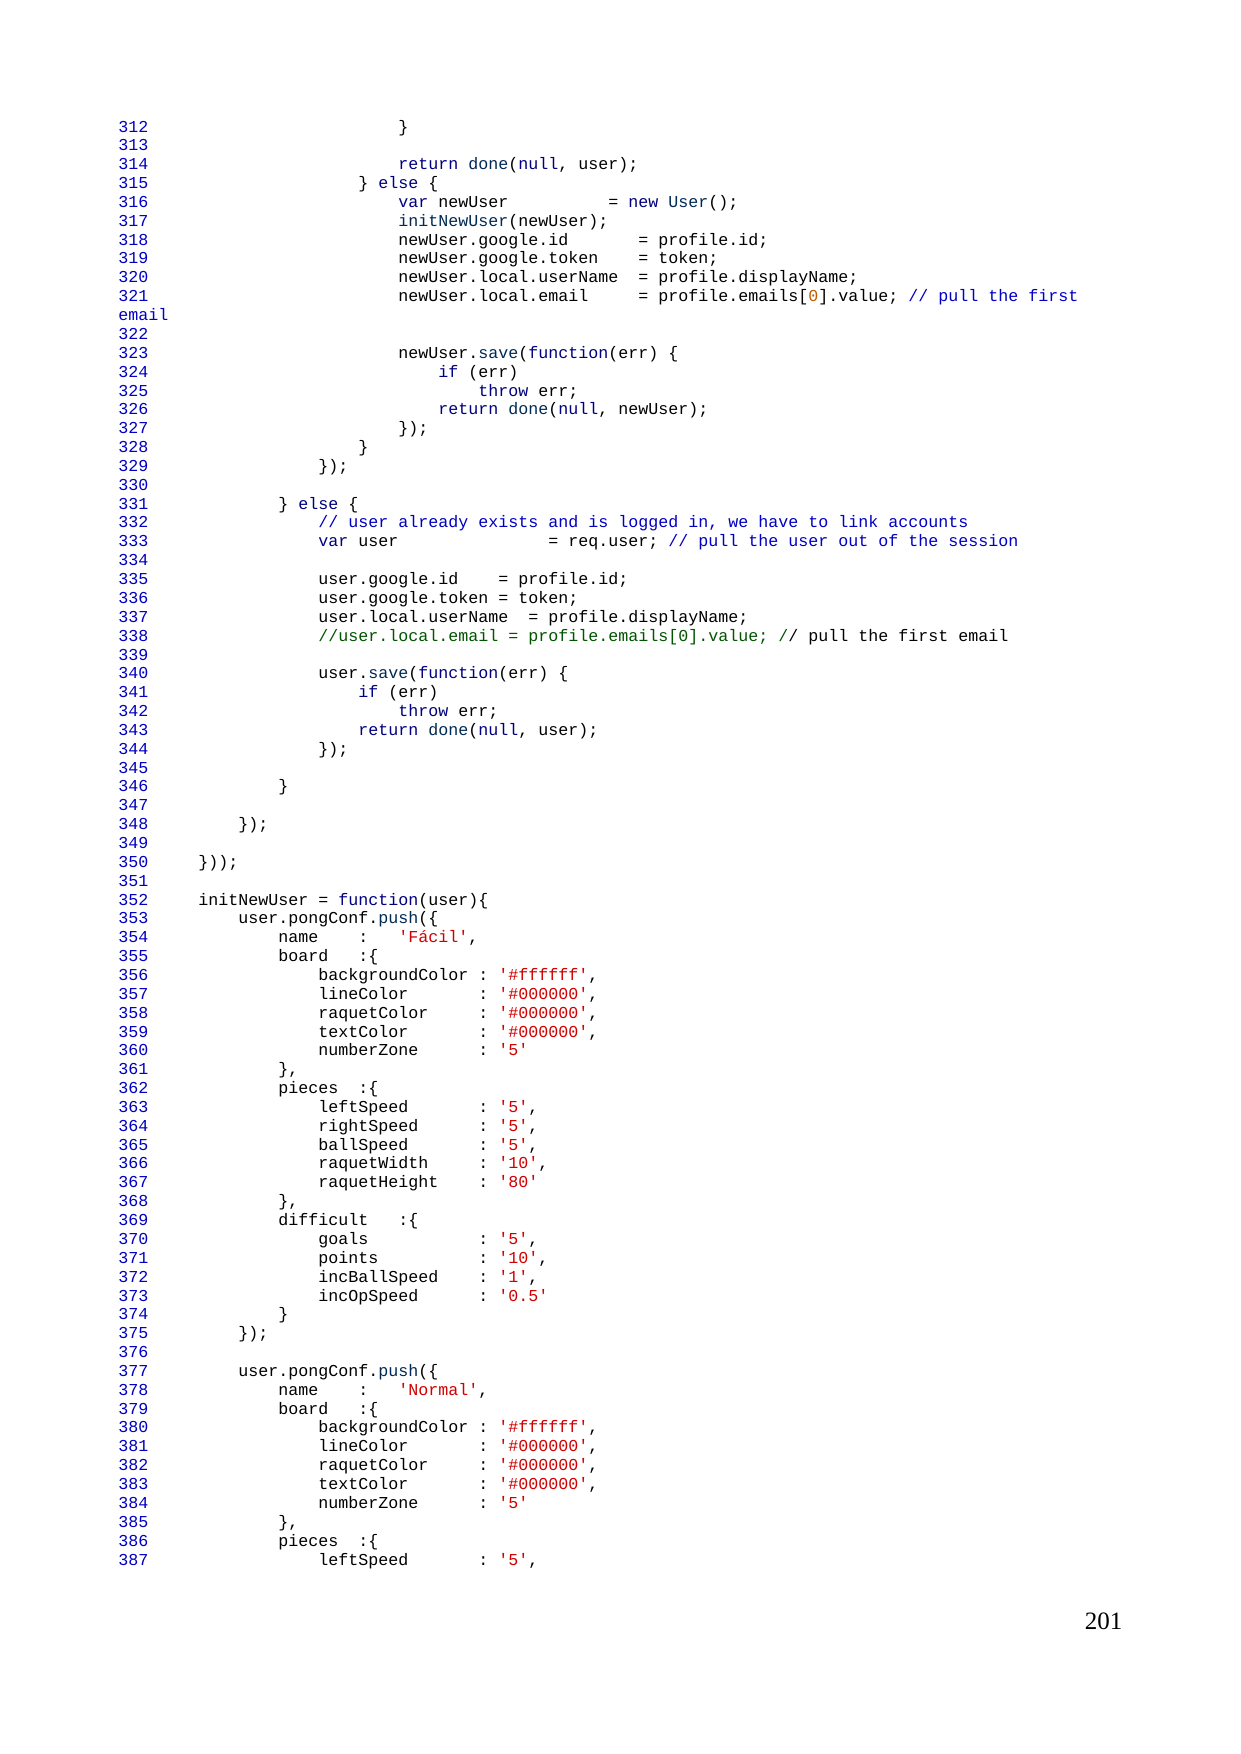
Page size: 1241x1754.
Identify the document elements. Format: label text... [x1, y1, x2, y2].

text 356 backgroundColor : '#ffffff', [118, 967, 1122, 985]
text 337 user.local.userName = profile.displayName; [118, 608, 1122, 627]
text 374 } [118, 1306, 1122, 1325]
text 346 } [118, 778, 1122, 797]
text 365 ballSpeed : '5', [118, 1136, 1122, 1155]
text 381 lineColor : '#000000', [118, 1438, 1122, 1457]
text 360 numberZone : '5' [118, 1042, 1122, 1061]
text 354 name : 'Fácil', [118, 929, 1122, 948]
text 368 }, [118, 1193, 1122, 1212]
text 347 [118, 797, 1122, 816]
text 384 numberZone : '5' [118, 1494, 1122, 1513]
text 328 } [118, 439, 1122, 457]
text 349 [118, 834, 1122, 853]
text 318 newUser.google.id = profile.id; [118, 231, 1122, 250]
text 332 // user already exists and is logged in, we have to link accounts [118, 514, 1122, 533]
text 361 }, [118, 1061, 1122, 1080]
text 358 raquetColor : '#000000', [118, 1004, 1122, 1023]
text 316 var newUser = new User(); [118, 193, 1122, 212]
text 376 [118, 1344, 1122, 1362]
text 341 if (err) [118, 684, 1122, 703]
text 377 user.pongConf.push({ [118, 1362, 1122, 1381]
text 382 raquetColor : '#000000', [118, 1457, 1122, 1476]
text 355 board :{ [118, 948, 1122, 967]
text 344 }); [118, 740, 1122, 759]
text 342 throw err; [118, 703, 1122, 721]
text 359 textColor : '#000000', [118, 1023, 1122, 1042]
text 331 } else { [118, 495, 1122, 514]
text 326 return done(null, newUser); [118, 401, 1122, 420]
text 314 return done(null, user); [118, 156, 1122, 175]
text 333 var user = req.user; // pull the user out of the session [118, 533, 1122, 552]
text 339 [118, 646, 1122, 665]
text 317 initNewUser(newUser); [118, 212, 1122, 231]
text 323 newUser.save(function(err) { [118, 344, 1122, 363]
text 385 }, [118, 1513, 1122, 1532]
text 369 difficult :{ [118, 1212, 1122, 1231]
text 378 name : 'Normal', [118, 1381, 1122, 1400]
text 315 } else { [118, 175, 1122, 193]
text 322 [118, 326, 1122, 344]
text 321 newUser.local.email = profile.emails[0].value; // pull the first email [118, 288, 1122, 326]
text 375 }); [118, 1325, 1122, 1344]
text 324 if (err) [118, 363, 1122, 382]
text 348 }); [118, 816, 1122, 834]
text 372 incBallSpeed : '1', [118, 1268, 1122, 1287]
text 363 leftSpeed : '5', [118, 1098, 1122, 1117]
text 335 user.google.id = profile.id; [118, 571, 1122, 589]
text 345 [118, 759, 1122, 778]
text 319 newUser.google.token = token; [118, 250, 1122, 269]
text 327 }); [118, 420, 1122, 439]
text 379 board :{ [118, 1400, 1122, 1419]
text 351 [118, 872, 1122, 891]
text 312 } [118, 118, 1122, 137]
text 329 }); [118, 457, 1122, 476]
text 336 user.google.token = token; [118, 589, 1122, 608]
text 386 pieces :{ [118, 1532, 1122, 1551]
text 383 textColor : '#000000', [118, 1476, 1122, 1494]
text 352 initNewUser = function(user){ [118, 891, 1122, 910]
text 338 //user.local.email = profile.emails[0].value; // pull the first email [118, 627, 1122, 646]
text 320 newUser.local.userName = profile.displayName; [118, 269, 1122, 288]
text 367 raquetHeight : '80' [118, 1174, 1122, 1193]
text 380 backgroundColor : '#ffffff', [118, 1419, 1122, 1438]
text 370 goals : '5', [118, 1231, 1122, 1249]
text 340 user.save(function(err) { [118, 665, 1122, 684]
text 334 [118, 552, 1122, 571]
text 343 return done(null, user); [118, 721, 1122, 740]
text 364 rightSpeed : '5', [118, 1117, 1122, 1136]
text 373 incOpSpeed : '0.5' [118, 1287, 1122, 1306]
text 362 pieces :{ [118, 1080, 1122, 1098]
text 371 points : '10', [118, 1249, 1122, 1268]
text 353 user.pongConf.push({ [118, 910, 1122, 929]
text 357 lineColor : '#000000', [118, 985, 1122, 1004]
text 330 [118, 476, 1122, 495]
text 350 })); [118, 853, 1122, 872]
text 325 throw err; [118, 382, 1122, 401]
text 387 leftSpeed : '5', [118, 1551, 1122, 1570]
text 313 [118, 137, 1122, 156]
text 366 raquetWidth : '10', [118, 1155, 1122, 1174]
